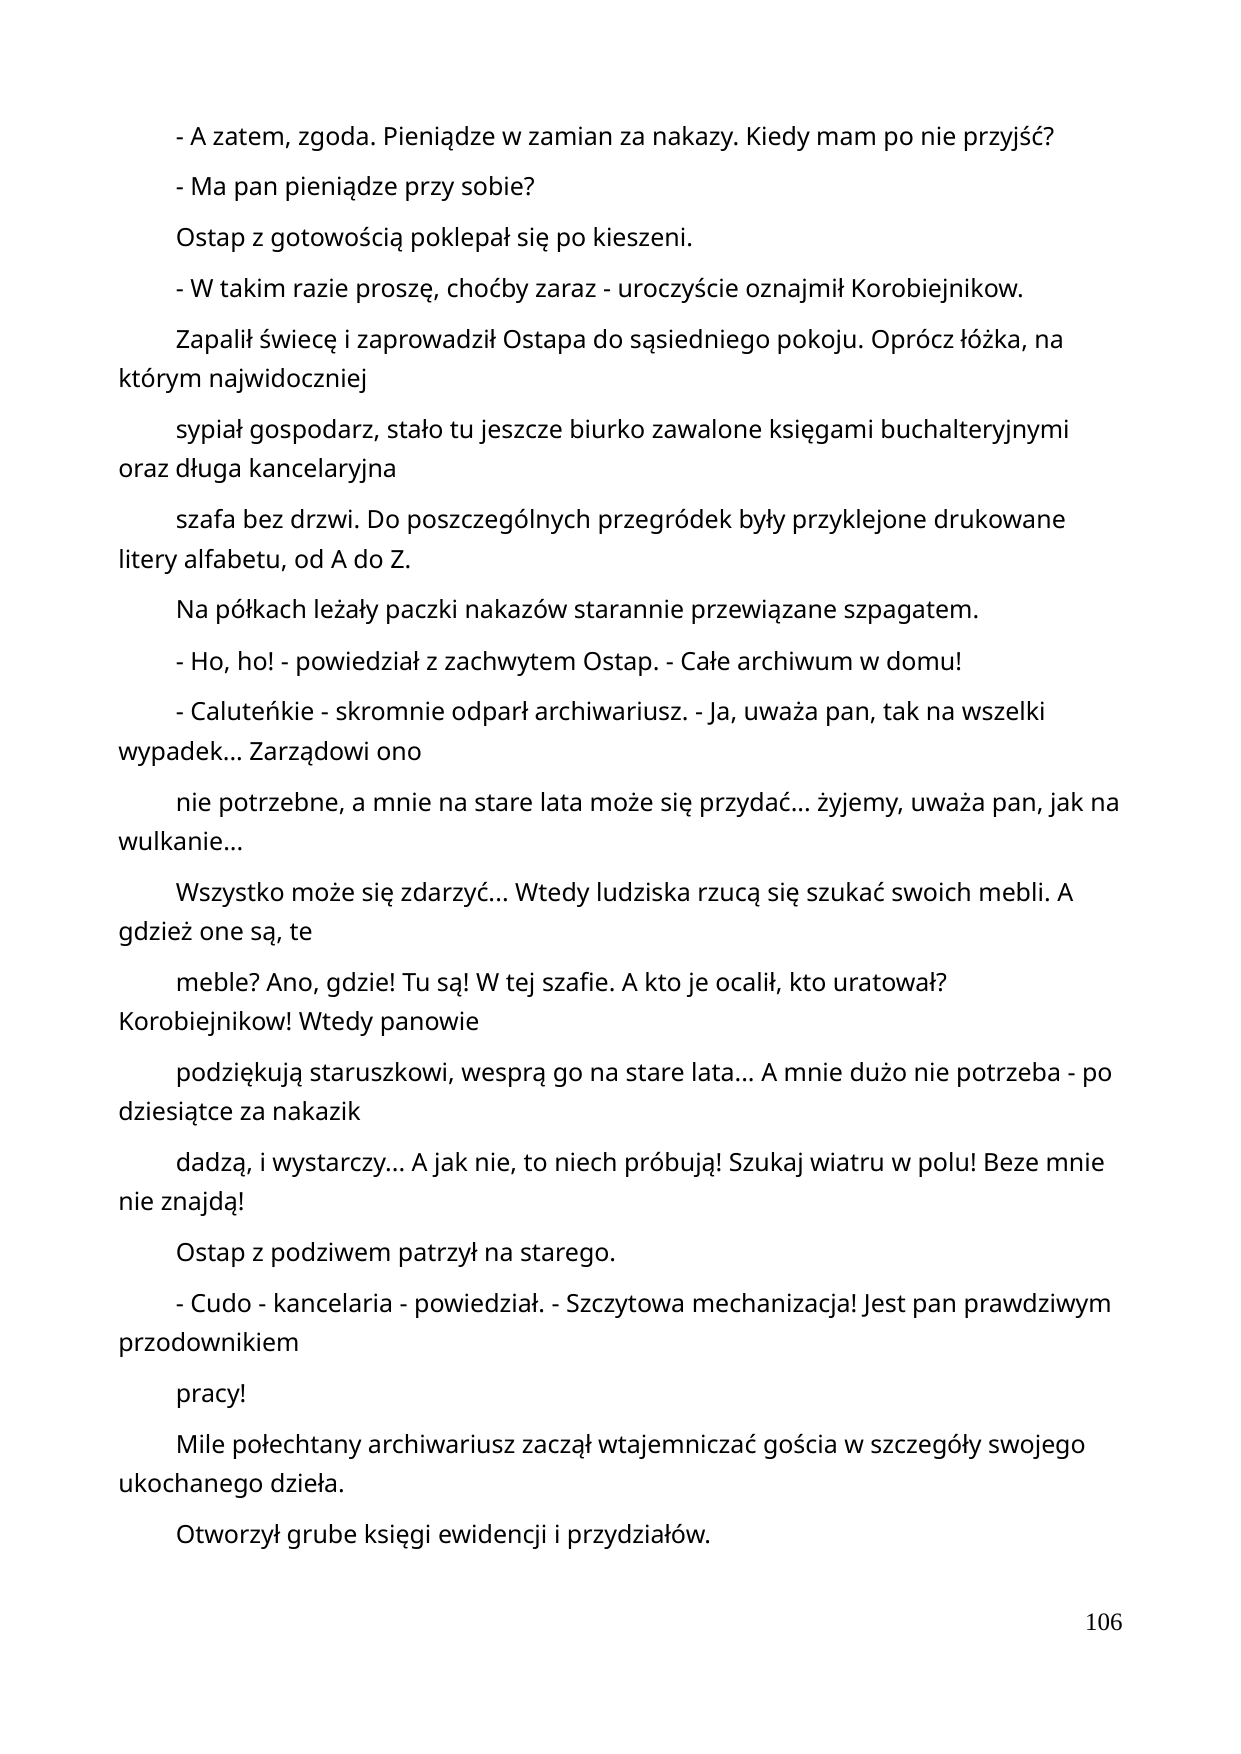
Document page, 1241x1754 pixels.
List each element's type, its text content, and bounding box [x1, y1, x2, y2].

text Zapalił świecę i zaprowadził Ostapa do sąsiedniego pokoju. Oprócz łóżka, na którym najwidoczniej [118, 322, 1122, 395]
text Otworzył grube księgi ewidencji i przydziałów. [118, 1517, 1122, 1551]
text nie potrzebne, a mnie na stare lata może się przydać... żyjemy, uważa pan, jak na wulkanie... [118, 784, 1122, 857]
text - Caluteńkie - skromnie odparł archiwariusz. - Ja, uważa pan, tak na wszelki wypadek... Zarządowi ono [118, 694, 1122, 767]
text Ostap z podziwem patrzył na starego. [118, 1235, 1122, 1269]
text - Cudo - kancelaria - powiedział. - Szczytowa mechanizacja! Jest pan prawdziwym przodownikiem [118, 1286, 1122, 1359]
text podziękują staruszkowi, wesprą go na stare lata... A mnie dużo nie potrzeba - po dziesiątce za nakazik [118, 1054, 1122, 1128]
text - Ho, ho! - powiedział z zachwytem Ostap. - Całe archiwum w domu! [118, 643, 1122, 677]
text - Ma pan pieniądze przy sobie? [118, 169, 1122, 203]
text Mile połechtany archiwariusz zaczął wtajemniczać gościa w szczegóły swojego ukochanego dzieła. [118, 1427, 1122, 1500]
text Ostap z gotowością poklepał się po kieszeni. [118, 220, 1122, 254]
text - A zatem, zgoda. Pieniądze w zamian za nakazy. Kiedy mam po nie przyjść? [118, 118, 1122, 152]
text szafa bez drzwi. Do poszczególnych przegródek były przyklejone drukowane litery alfabetu, od A do Z. [118, 502, 1122, 575]
text Na półkach leżały paczki nakazów starannie przewiązane szpagatem. [118, 592, 1122, 626]
text pracy! [118, 1376, 1122, 1410]
text dadzą, i wystarczy... A jak nie, to niech próbują! Szukaj wiatru w polu! Beze mnie nie znajdą! [118, 1144, 1122, 1218]
text meble? Ano, gdzie! Tu są! W tej szafie. A kto je ocalił, kto uratował? Korobiejnikow! Wtedy panowie [118, 964, 1122, 1038]
text - W takim razie proszę, choćby zaraz - uroczyście oznajmił Korobiejnikow. [118, 271, 1122, 305]
text sypiał gospodarz, stało tu jeszcze biurko zawalone księgami buchalteryjnymi oraz długa kancelaryjna [118, 412, 1122, 485]
text Wszystko może się zdarzyć... Wtedy ludziska rzucą się szukać swoich mebli. A gdzież one są, te [118, 874, 1122, 947]
